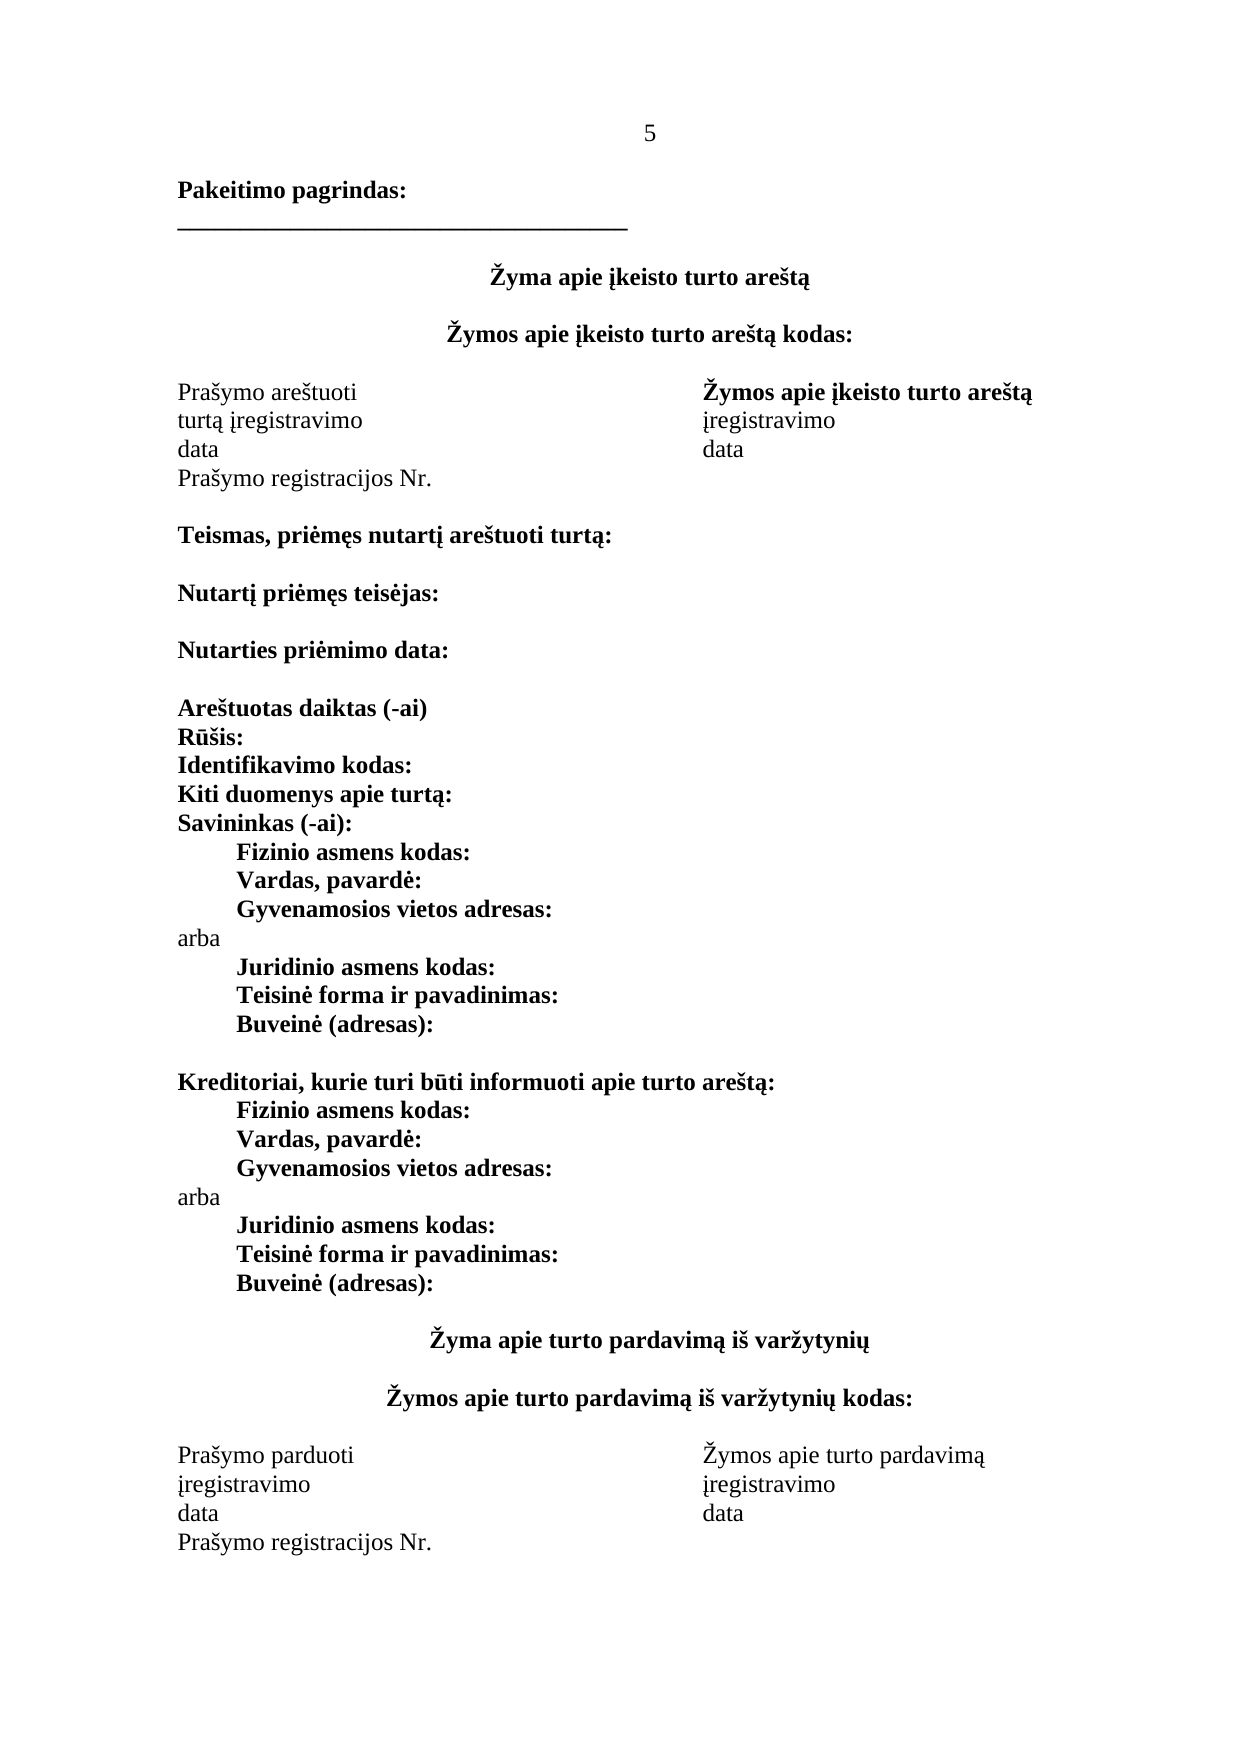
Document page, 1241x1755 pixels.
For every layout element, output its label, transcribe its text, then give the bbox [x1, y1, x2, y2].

text Žyma apie įkeisto turto areštą [177, 262, 1122, 291]
text arba [177, 1182, 1122, 1211]
text Prašymo registracijos Nr. [177, 463, 1122, 492]
text Vardas, pavardė: [236, 866, 1122, 894]
text arba [177, 923, 1122, 952]
text įregistravimo įregistravimo [177, 1469, 1122, 1498]
text Juridinio asmens kodas: [236, 952, 1122, 981]
text Teisinė forma ir pavadinimas: [236, 981, 1122, 1009]
text Teismas, priėmęs nutartį areštuoti turtą: [177, 521, 1122, 549]
text Nutartį priėmęs teisėjas: [177, 578, 1122, 607]
text Rūšis: [177, 722, 1122, 751]
text Prašymo registracijos Nr. [177, 1527, 1122, 1556]
text Gyvenamosios vietos adresas: [236, 894, 1122, 923]
text Fizinio asmens kodas: [236, 837, 1122, 866]
text Nutarties priėmimo data: [177, 636, 1122, 664]
text Teisinė forma ir pavadinimas: [236, 1239, 1122, 1268]
text Prašymo areštuoti Žymos apie įkeisto turto areštą [177, 377, 1122, 406]
text ____________________________________ [177, 204, 1122, 233]
text Gyvenamosios vietos adresas: [236, 1153, 1122, 1182]
text Areštuotas daiktas (-ai) [177, 693, 1122, 722]
text Prašymo parduoti Žymos apie turto pardavimą [177, 1441, 1122, 1469]
text Identifikavimo kodas: [177, 751, 1122, 779]
text Žymos apie įkeisto turto areštą kodas: [177, 319, 1122, 348]
text Žymos apie turto pardavimą iš varžytynių kodas: [177, 1383, 1122, 1412]
text Buveinė (adresas): [236, 1268, 1122, 1297]
text Kiti duomenys apie turtą: [177, 779, 1122, 808]
text data data [177, 1498, 1122, 1527]
text Vardas, pavardė: [236, 1124, 1122, 1153]
text Buveinė (adresas): [236, 1009, 1122, 1038]
text Pakeitimo pagrindas: [177, 176, 1122, 204]
text Fizinio asmens kodas: [236, 1096, 1122, 1124]
text data data [177, 434, 1122, 463]
text Savininkas (-ai): [177, 808, 1122, 837]
text Kreditoriai, kurie turi būti informuoti apie turto areštą: [177, 1067, 1122, 1096]
text turtą įregistravimo įregistravimo [177, 406, 1122, 434]
text Juridinio asmens kodas: [236, 1211, 1122, 1239]
text Žyma apie turto pardavimą iš varžytynių [177, 1326, 1122, 1354]
